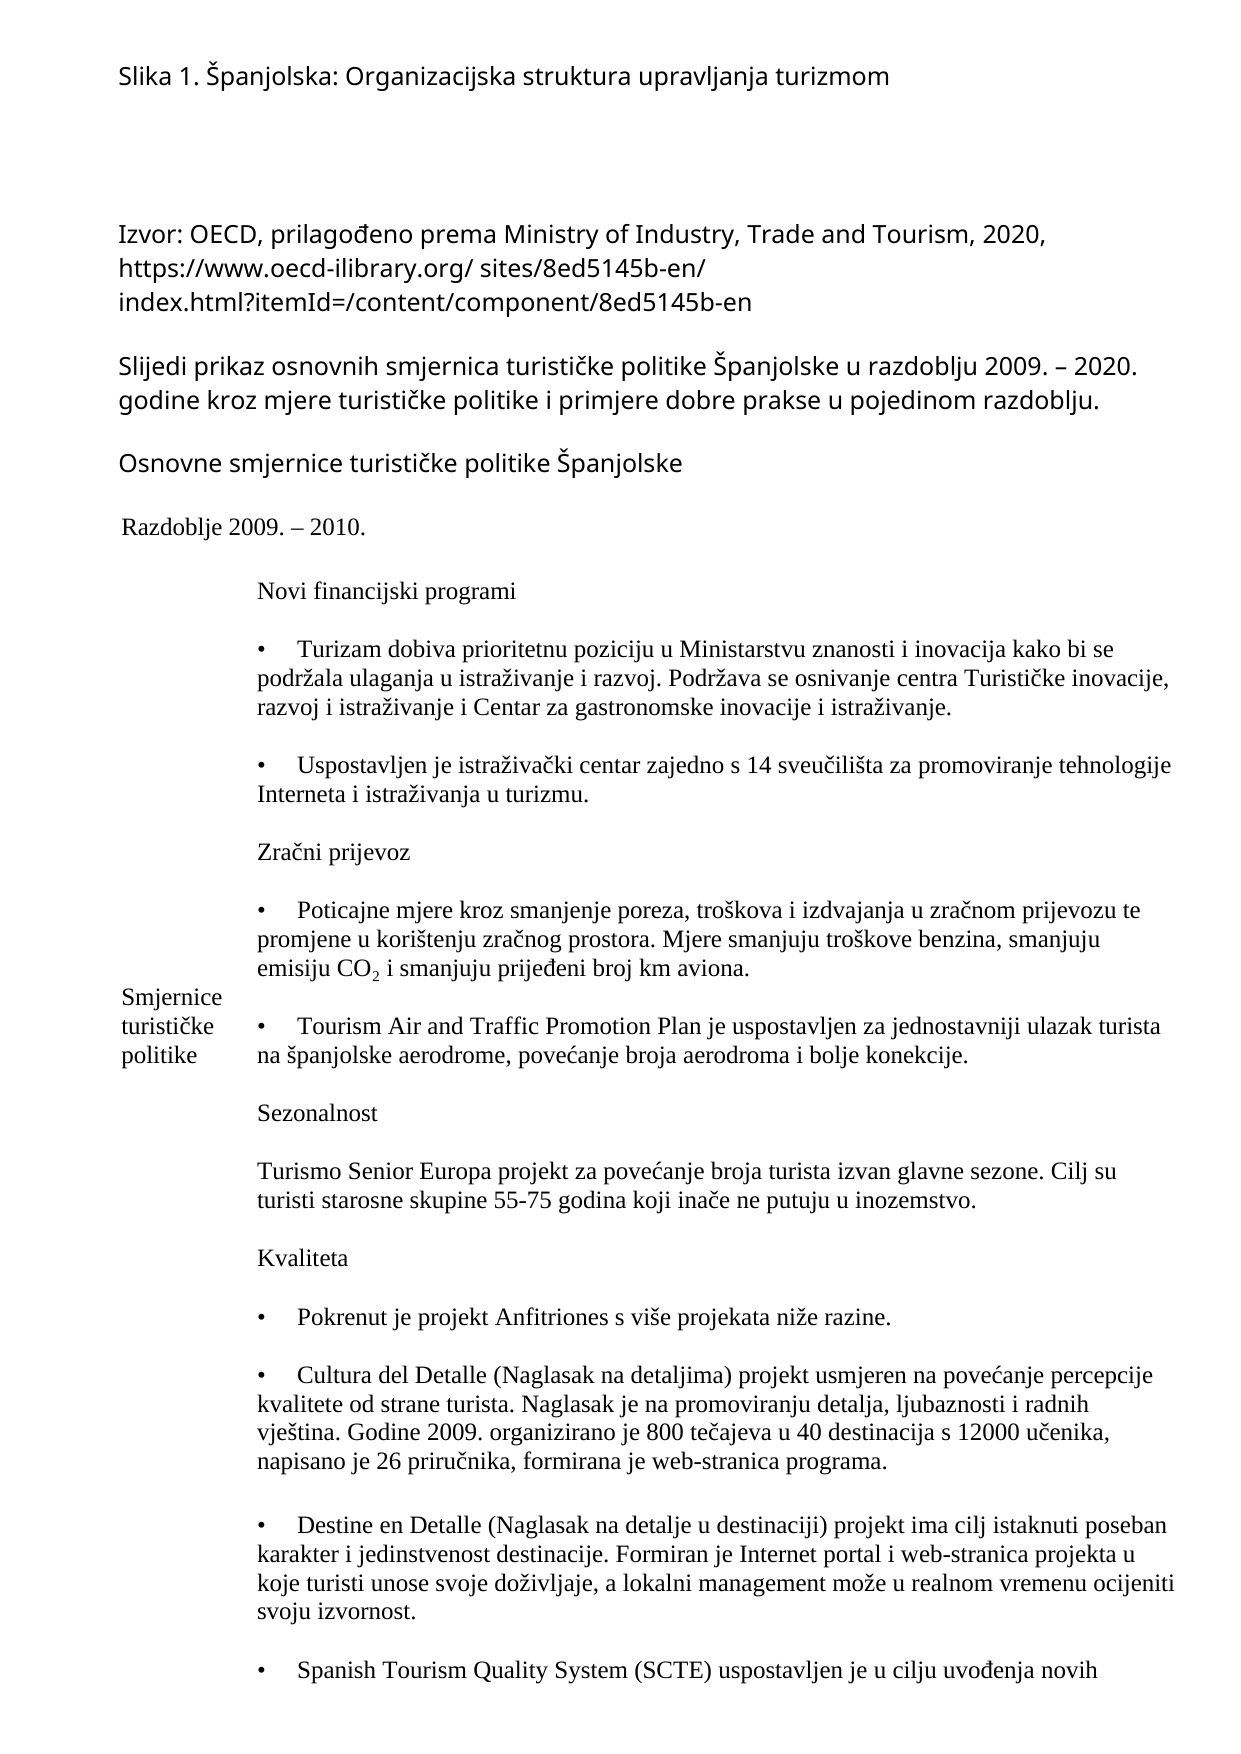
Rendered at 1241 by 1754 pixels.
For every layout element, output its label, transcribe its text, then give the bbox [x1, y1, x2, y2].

text Osnovne smjernice turističke politike Španjolske [118, 446, 1181, 480]
table_cell • Destine en Detalle (Naglasak na detalje u destinaciji) projekt ima cilj istaknuti poseban karakter i jedinstvenost destinacije. Formiran je Internet portal i web-stranica projekta u koje turisti unose svoje doživljaje, a lokalni management može u realnom vremenu ocijeniti svoju izvornost. • Spanish Tourism Quality System (SCTE) uspostavljen je u cilju uvođenja novih [254, 1507, 1181, 1686]
table_header Razdoblje 2009. – 2010. [118, 509, 1181, 573]
table_cell Novi financijski programi • Turizam dobiva prioritetnu poziciju u Ministarstvu znanosti i inovacija kako bi se podržala ulaganja u istraživanje i razvoj. Podržava se osnivanje centra Turističke inovacije, razvoj i istraživanje i Centar za gastronomske inovacije i istraživanje. • Uspostavljen je istraživački centar zajedno s 14 sveučilišta za promoviranje tehnologije Interneta i istraživanja u turizmu. Zračni prijevoz • Poticajne mjere kroz smanjenje poreza, troškova i izdvajanja u zračnom prijevozu te promjene u korištenju zračnog prostora. Mjere smanjuju troškove benzina, smanjuju emisiju CO₂ i smanjuju prijeđeni broj km aviona. • Tourism Air and Traffic Promotion Plan je uspostavljen za jednostavniji ulazak turista na španjolske aerodrome, povećanje broja aerodroma i bolje konekcije. Sezonalnost Turismo Senior Europa projekt za povećanje broja turista izvan glavne sezone. Cilj su turisti starosne skupine 55-75 godina koji inače ne putuju u inozemstvo. Kvaliteta • Pokrenut je projekt Anfitriones s više projekata niže razine. • Cultura del Detalle (Naglasak na detaljima) projekt usmjeren na povećanje percepcije kvalitete od strane turista. Naglasak je na promoviranju detalja, ljubaznosti i radnih vještina. Godine 2009. organizirano je 800 tečajeva u 40 destinacija s 12000 učenika, napisano je 26 priručnika, formirana je web-stranica programa. [254, 574, 1181, 1507]
text Slika 1. Španjolska: Organizacijska struktura upravljanja turizmom [118, 59, 1181, 93]
text Izvor: OECD, prilagođeno prema Ministry of Industry, Trade and Tourism, 2020, https://www.oecd-ilibrary.org/ sites/8ed5145b-en/ index.html?itemId=/content/component/8ed5145b-en [118, 217, 1181, 319]
table_cell Smjernice turističke politike [118, 574, 254, 1507]
text Slijedi prikaz osnovnih smjernica turističke politike Španjolske u razdoblju 2009. – 2020. godine kroz mjere turističke politike i primjere dobre prakse u pojedinom razdoblju. [118, 348, 1181, 416]
table_cell [118, 1507, 254, 1686]
